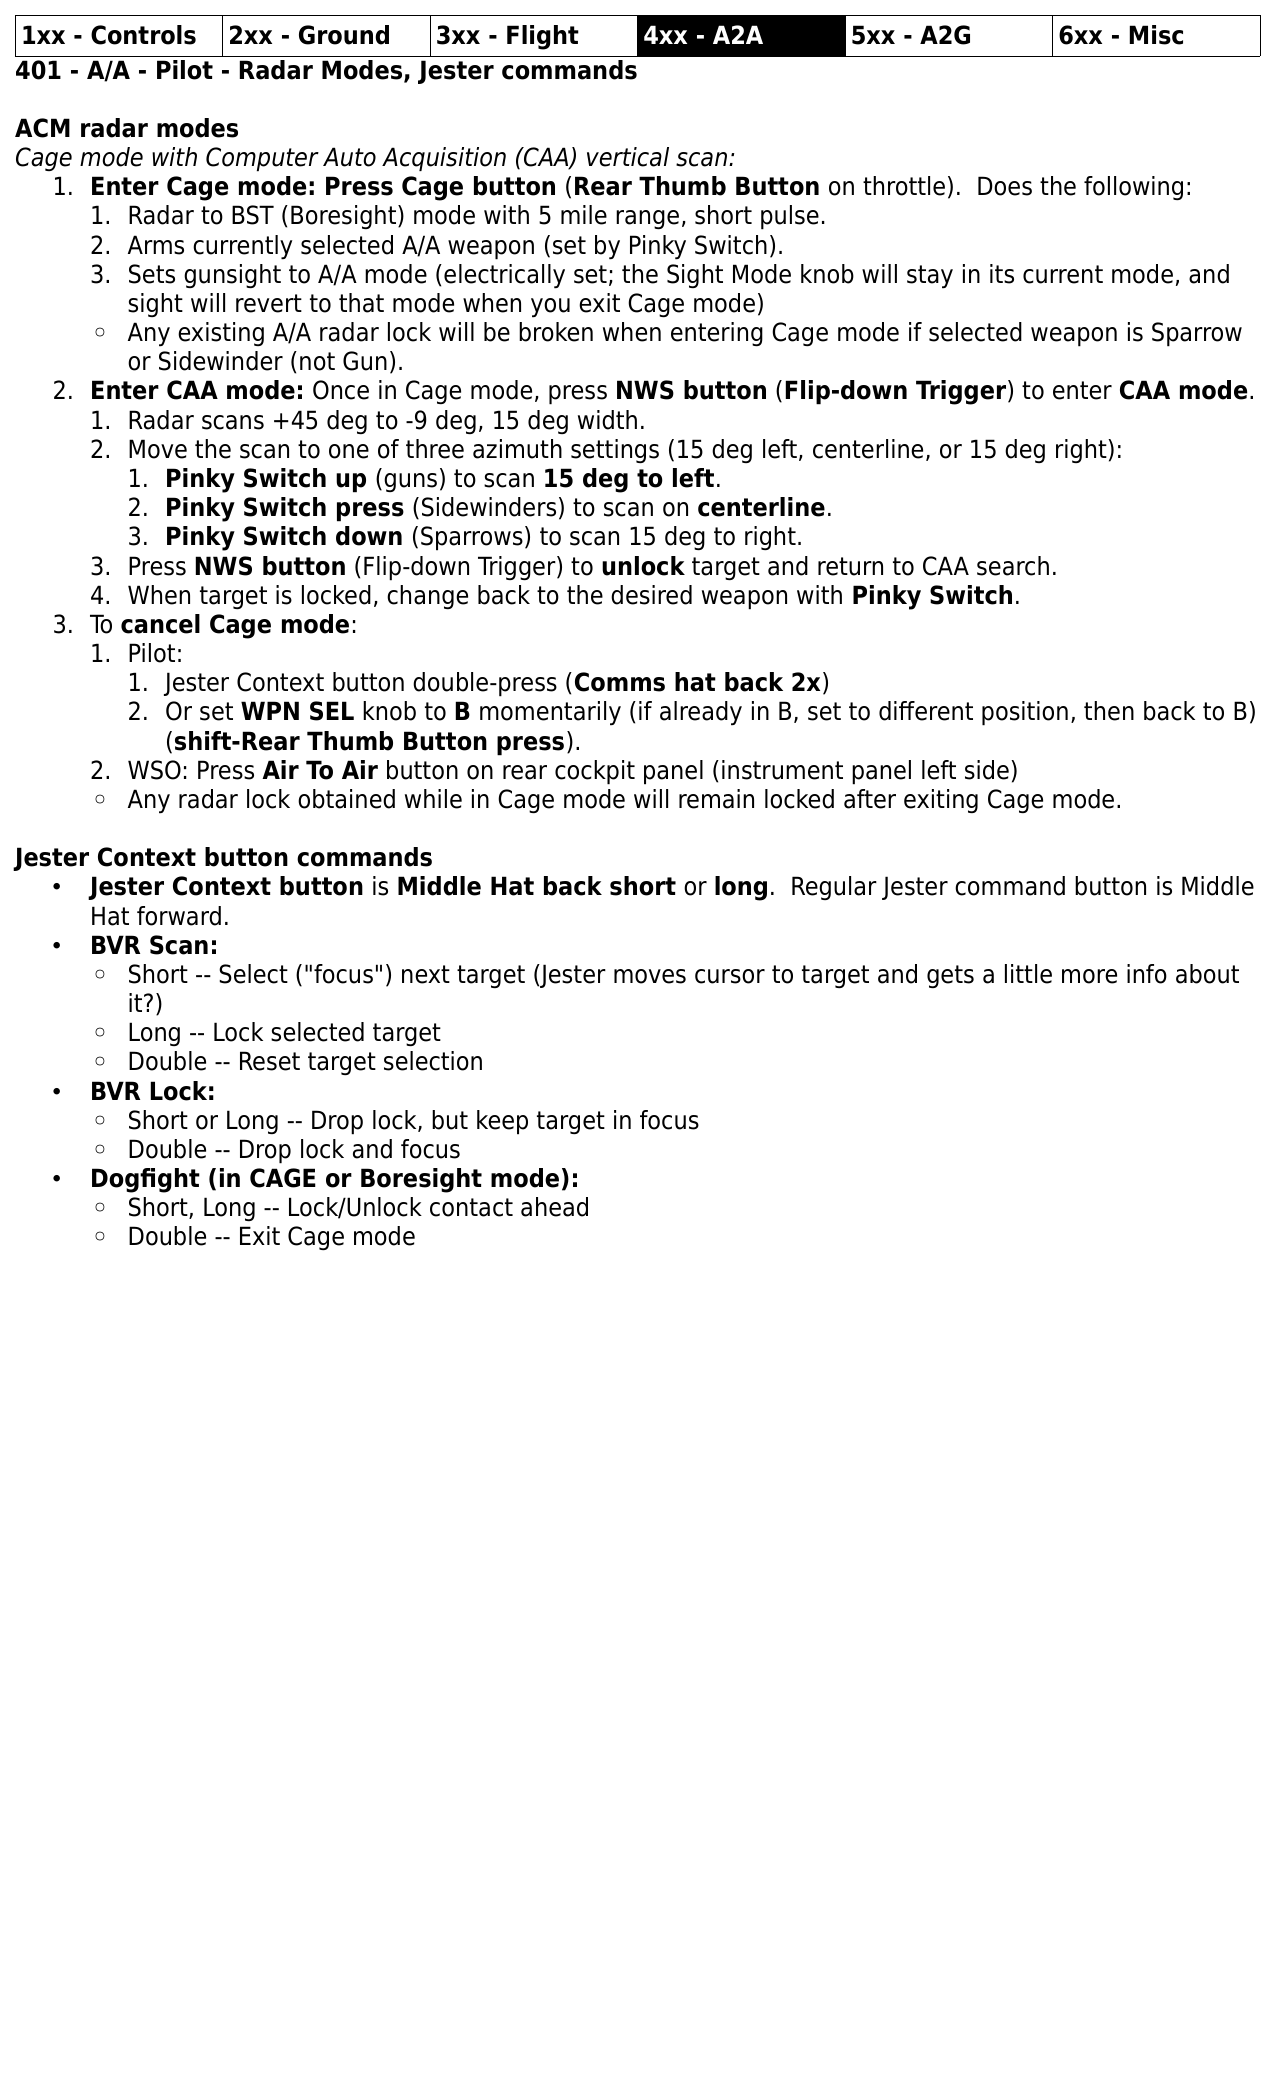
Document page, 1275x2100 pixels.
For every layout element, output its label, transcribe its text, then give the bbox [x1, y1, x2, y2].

table_header 4xx - A2A [638, 16, 845, 56]
list Double -- Exit Cage mode [90, 1222, 1260, 1252]
list Sets gunsight to A/A mode (electrically set; the Sight Mode knob will stay in its current mode, and sight will revert to that mode when you exit Cage mode) [90, 260, 1260, 318]
list Pinky Switch press (Sidewinders) to scan on centerline. [127, 493, 1260, 522]
list Move the scan to one of three azimuth settings (15 deg left, centerline, or 15 deg right): [90, 435, 1260, 464]
table_header 2xx - Ground [223, 16, 430, 56]
list Press NWS button (Flip-down Trigger) to unlock target and return to CAA search. [90, 552, 1260, 581]
text 401 - A/A - Pilot - Radar Modes, Jester commands [15, 57, 1260, 85]
list Double -- Drop lock and focus [90, 1135, 1260, 1164]
table_header 6xx - Misc [1053, 16, 1260, 56]
list BVR Scan: [52, 931, 1260, 960]
list Enter Cage mode: Press Cage button (Rear Thumb Button on throttle). Does the following: [52, 172, 1260, 202]
list Pinky Switch up (guns) to scan 15 deg to left. [127, 464, 1260, 493]
list Any radar lock obtained while in Cage mode will remain locked after exiting Cage mode. [90, 785, 1260, 814]
list When target is locked, change back to the desired weapon with Pinky Switch. [90, 581, 1260, 610]
list Short, Long -- Lock/Unlock contact ahead [90, 1193, 1260, 1222]
list Short or Long -- Drop lock, but keep target in focus [90, 1106, 1260, 1135]
list Double -- Reset target selection [90, 1047, 1260, 1077]
list Dogfight (in CAGE or Boresight mode): [52, 1164, 1260, 1193]
list Jester Context button double-press (Comms hat back 2x) [127, 668, 1260, 697]
list BVR Lock: [52, 1077, 1260, 1106]
table_header 3xx - Flight [431, 16, 637, 56]
text Jester Context button commands [15, 843, 1260, 872]
list Radar scans +45 deg to -9 deg, 15 deg width. [90, 406, 1260, 435]
list Jester Context button is Middle Hat back short or long. Regular Jester command button is Middle Hat forward. [52, 872, 1260, 931]
list Enter CAA mode: Once in Cage mode, press NWS button (Flip-down Trigger) to enter CAA mode. [52, 377, 1260, 406]
text Cage mode with Computer Auto Acquisition (CAA) vertical scan: [15, 143, 1260, 172]
list Or set WPN SEL knob to B momentarily (if already in B, set to different position, then back to B) (shift-Rear Thumb Button press). [127, 697, 1260, 756]
list Radar to BST (Boresight) mode with 5 mile range, short pulse. [90, 202, 1260, 231]
list Long -- Lock selected target [90, 1018, 1260, 1047]
table_header 5xx - A2G [846, 16, 1052, 56]
list Pinky Switch down (Sparrows) to scan 15 deg to right. [127, 522, 1260, 552]
table_header 1xx - Controls [16, 16, 222, 56]
list WSO: Press Air To Air button on rear cockpit panel (instrument panel left side) [90, 756, 1260, 785]
list Pilot: [90, 639, 1260, 668]
list Short -- Select ("focus") next target (Jester moves cursor to target and gets a little more info about it?) [90, 960, 1260, 1018]
list To cancel Cage mode: [52, 610, 1260, 639]
text ACM radar modes [15, 114, 1260, 143]
list Any existing A/A radar lock will be broken when entering Cage mode if selected weapon is Sparrow or Sidewinder (not Gun). [90, 318, 1260, 377]
list Arms currently selected A/A weapon (set by Pinky Switch). [90, 231, 1260, 260]
